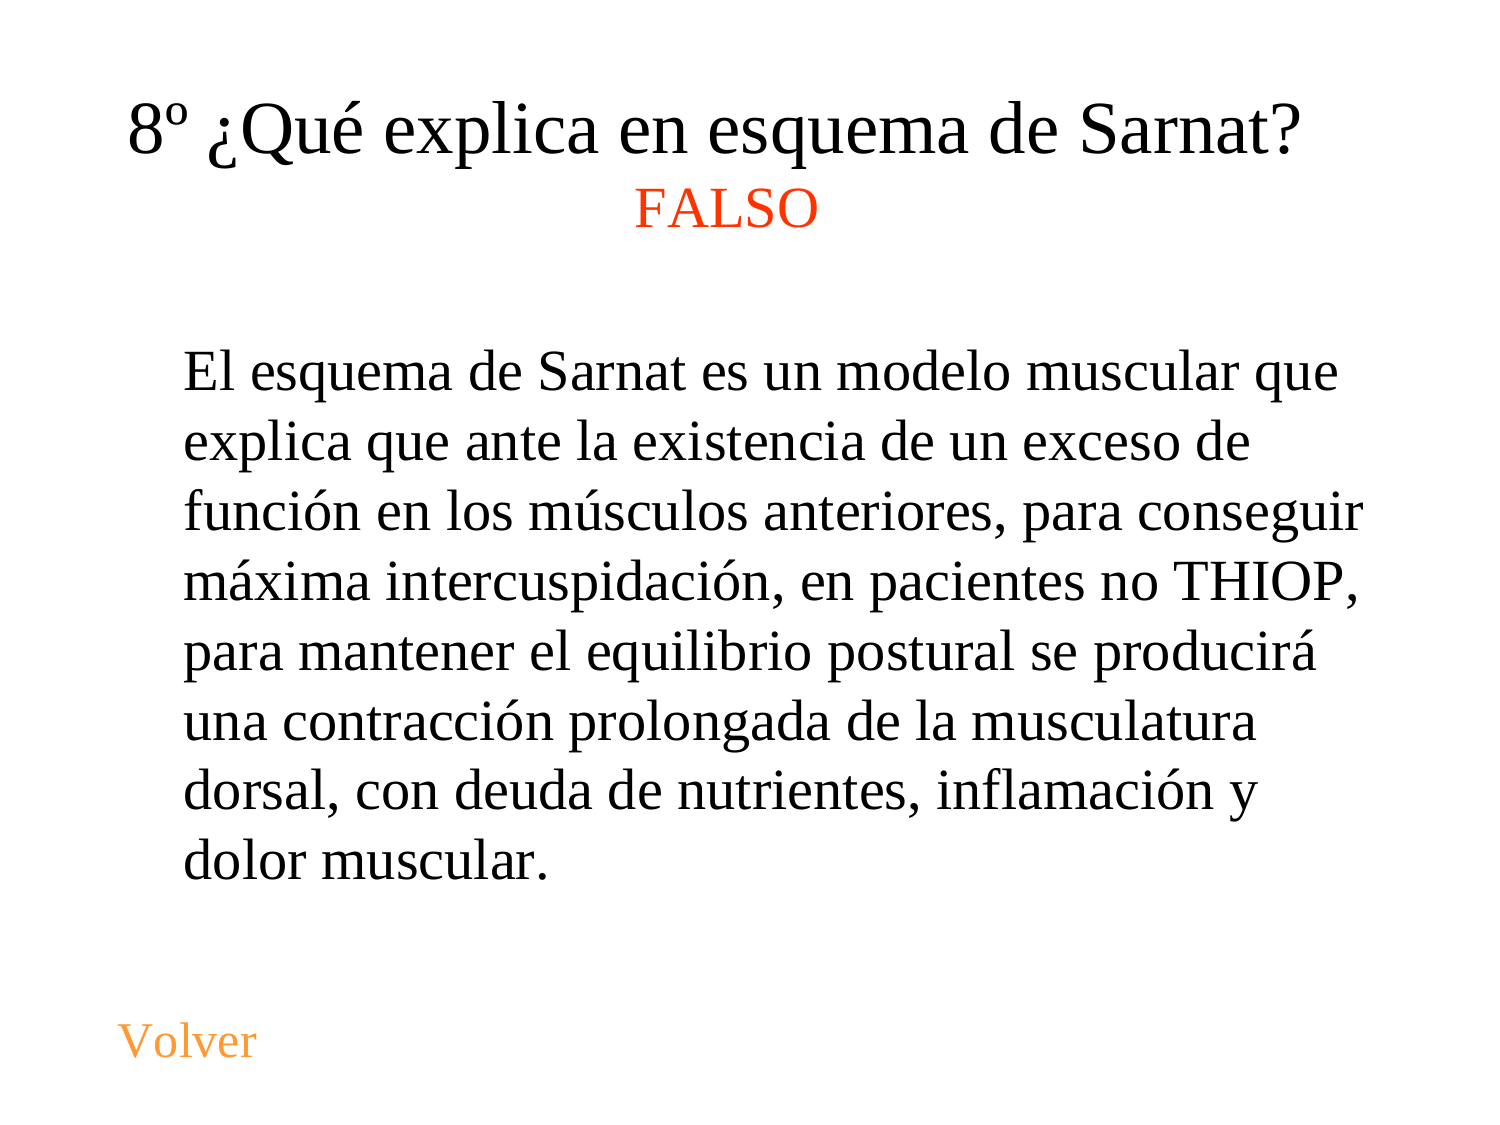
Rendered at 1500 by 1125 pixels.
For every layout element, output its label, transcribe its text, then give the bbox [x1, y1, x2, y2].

title 8º ¿Qué explica en esquema de Sarnat? FALSO [112, 71, 1388, 317]
list El esquema de Sarnat es un modelo muscular que explica que ante la existencia de un exceso de función en los músculos anteriores, para conseguir máxima intercuspidación, en pacientes no THIOP, para mantener el equilibrio postural se producirá una contracción prolongada de la musculatura dorsal, con deuda de nutrientes, inflamación y dolor muscular. [112, 324, 1388, 1000]
text_box Volver [62, 999, 325, 1076]
